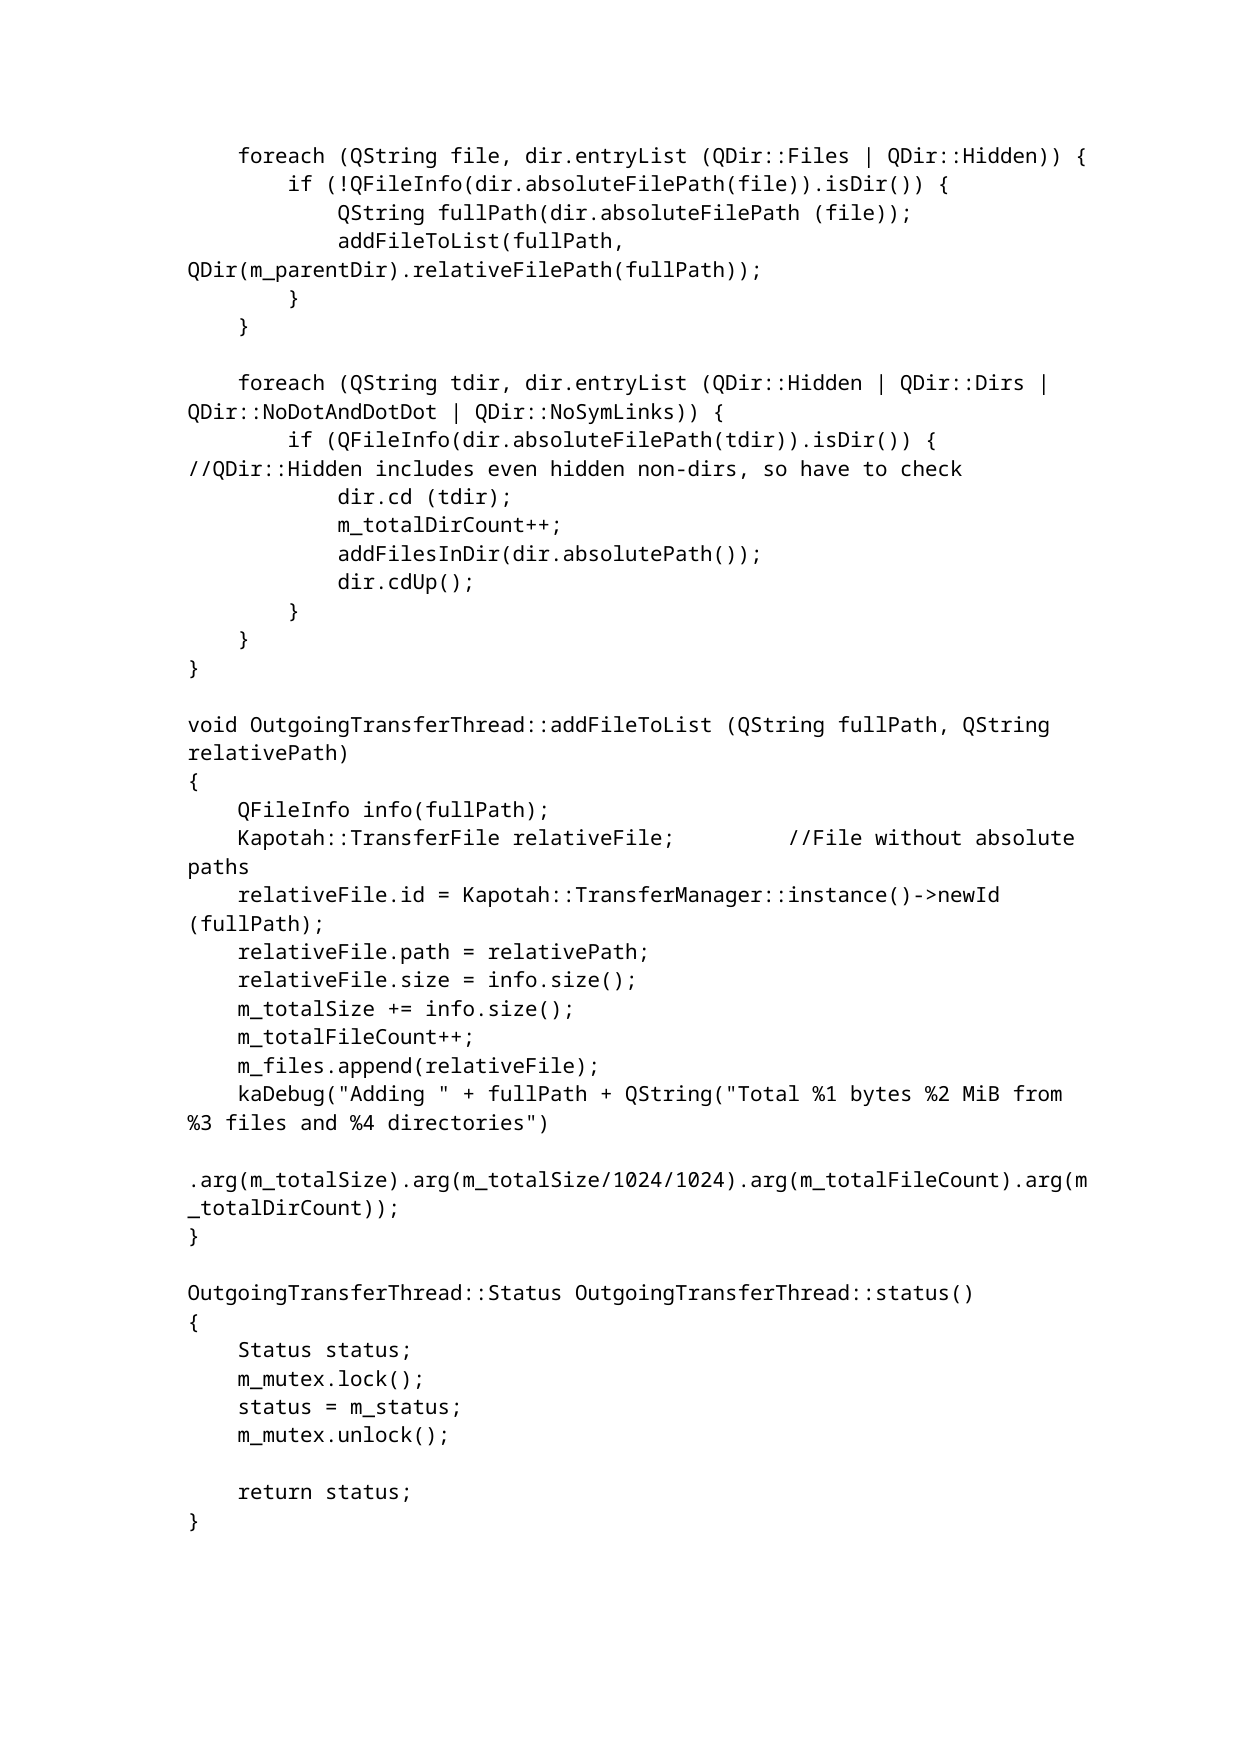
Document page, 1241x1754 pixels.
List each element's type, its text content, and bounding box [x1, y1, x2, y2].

text Status status; [187, 1335, 1091, 1364]
text dir.cdUp(); [187, 567, 1091, 596]
text if (!QFileInfo(dir.absoluteFilePath(file)).isDir()) { [187, 169, 1091, 198]
text .arg(m_totalSize).arg(m_totalSize/1024/1024).arg(m_totalFileCount).arg(m_totalDirCount)); [187, 1136, 1091, 1222]
text foreach (QString file, dir.entryList (QDir::Files | QDir::Hidden)) { [187, 141, 1091, 169]
text } [187, 596, 1091, 624]
text m_mutex.lock(); [187, 1364, 1091, 1392]
text addFileToList(fullPath, QDir(m_parentDir).relativeFilePath(fullPath)); [187, 226, 1091, 283]
text if (QFileInfo(dir.absoluteFilePath(tdir)).isDir()) { //QDir::Hidden includes even hidden non-dirs, so have to check [187, 425, 1091, 482]
text Kapotah::TransferFile relativeFile; //File without absolute paths [187, 823, 1091, 880]
text m_totalDirCount++; [187, 511, 1091, 539]
text status = m_status; [187, 1392, 1091, 1421]
text { [187, 767, 1091, 795]
text addFilesInDir(dir.absolutePath()); [187, 539, 1091, 567]
text OutgoingTransferThread::Status OutgoingTransferThread::status() [187, 1278, 1091, 1307]
text relativeFile.path = relativePath; [187, 937, 1091, 966]
text m_mutex.unlock(); [187, 1421, 1091, 1449]
text } [187, 1222, 1091, 1250]
text return status; [187, 1477, 1091, 1506]
text dir.cd (tdir); [187, 482, 1091, 511]
text } [187, 653, 1091, 681]
text m_totalFileCount++; [187, 1022, 1091, 1051]
text } [187, 624, 1091, 653]
text { [187, 1307, 1091, 1335]
text kaDebug("Adding " + fullPath + QString("Total %1 bytes %2 MiB from %3 files and %4 directories") [187, 1079, 1091, 1136]
text m_files.append(relativeFile); [187, 1051, 1091, 1079]
text foreach (QString tdir, dir.entryList (QDir::Hidden | QDir::Dirs | QDir::NoDotAndDotDot | QDir::NoSymLinks)) { [187, 368, 1091, 425]
text } [187, 283, 1091, 312]
text } [187, 1506, 1091, 1534]
text relativeFile.size = info.size(); [187, 966, 1091, 994]
text QString fullPath(dir.absoluteFilePath (file)); [187, 198, 1091, 226]
text QFileInfo info(fullPath); [187, 795, 1091, 823]
text relativeFile.id = Kapotah::TransferManager::instance()->newId (fullPath); [187, 880, 1091, 937]
text } [187, 312, 1091, 340]
text void OutgoingTransferThread::addFileToList (QString fullPath, QString relativePath) [187, 710, 1091, 767]
text m_totalSize += info.size(); [187, 994, 1091, 1022]
